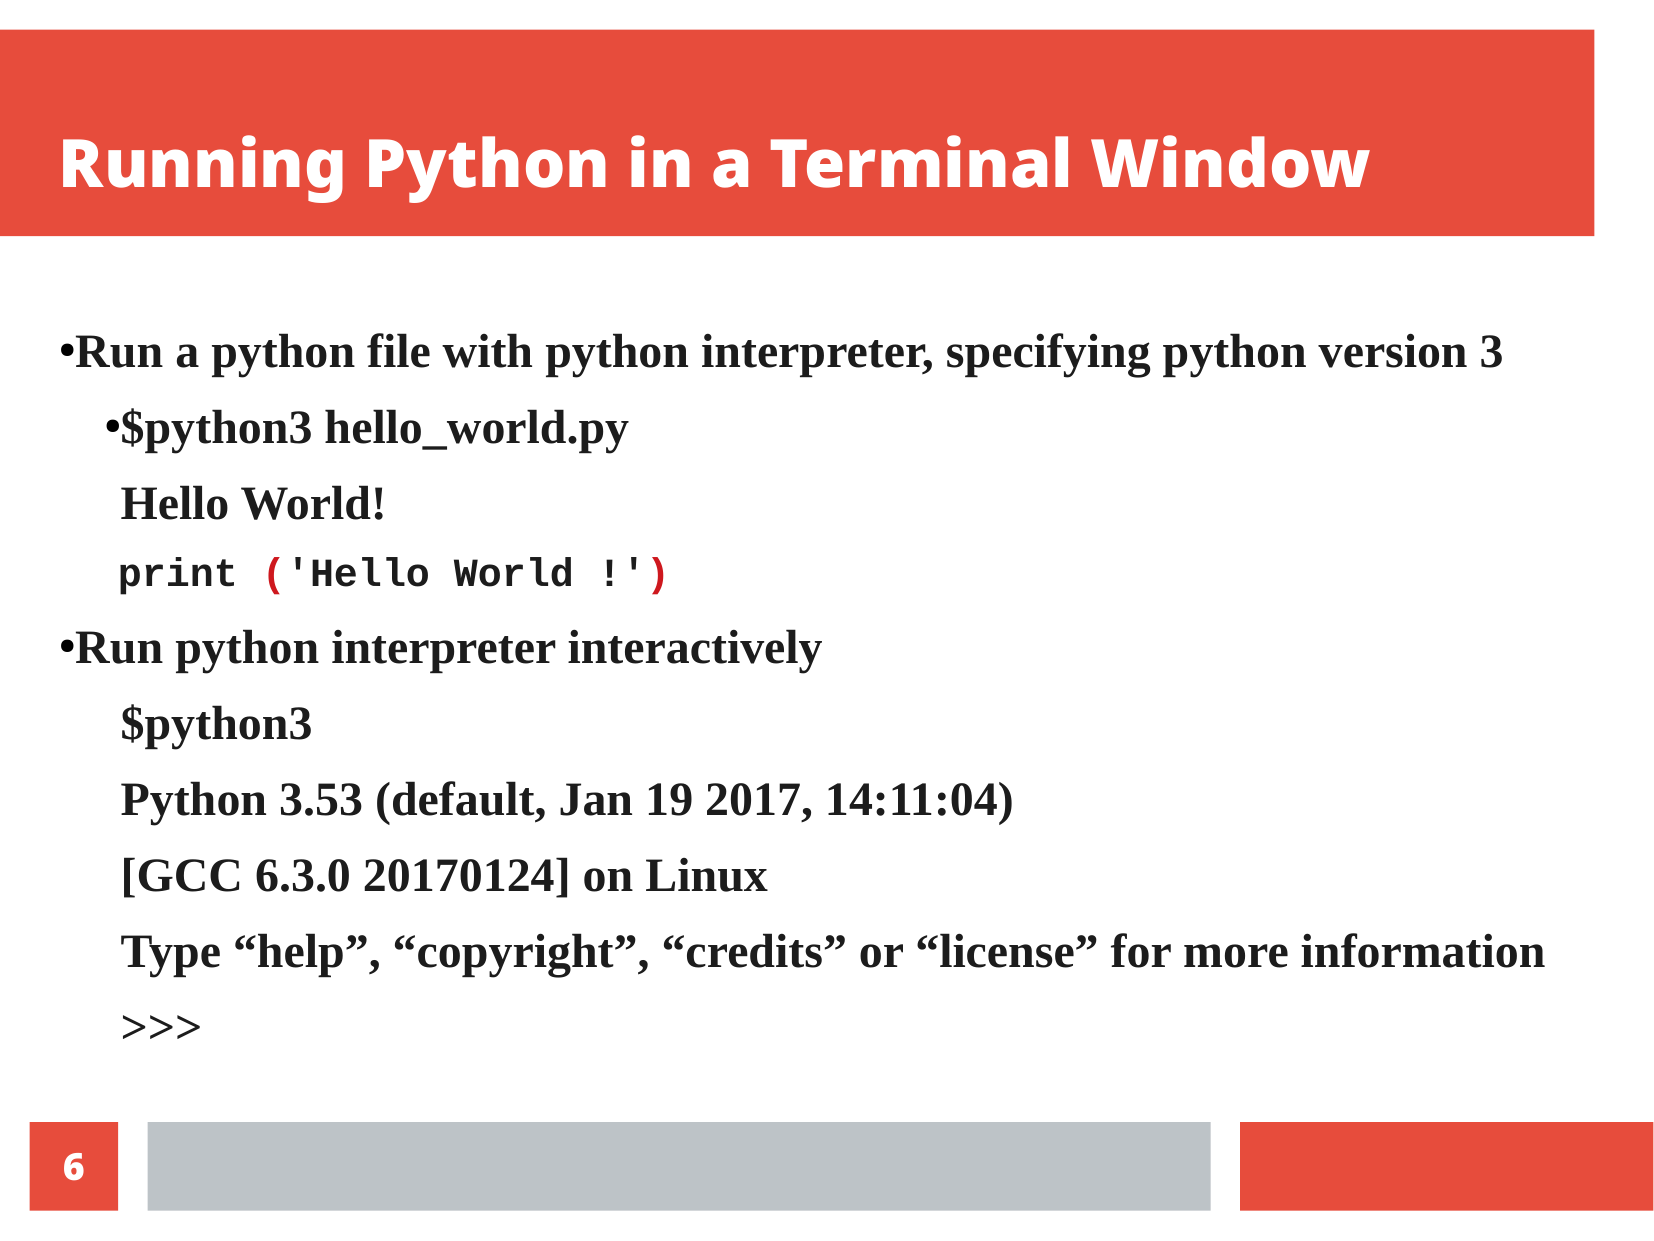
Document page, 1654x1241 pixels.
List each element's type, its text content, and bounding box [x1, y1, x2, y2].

title Running Python in a Terminal Window [59, 59, 1595, 207]
list Run a python file with python interpreter, specifying python version 3 $python3 hello_world.py Hello World! print ('Hello World !') Run python interpreter interactively $python3 Python 3.53 (default, Jan 19 2017, 14:11:04) [GCC 6.3.0 20170124] on Linux Type “help”, “copyright”, “credits” or “license” for more information >>> [59, 324, 1565, 1093]
